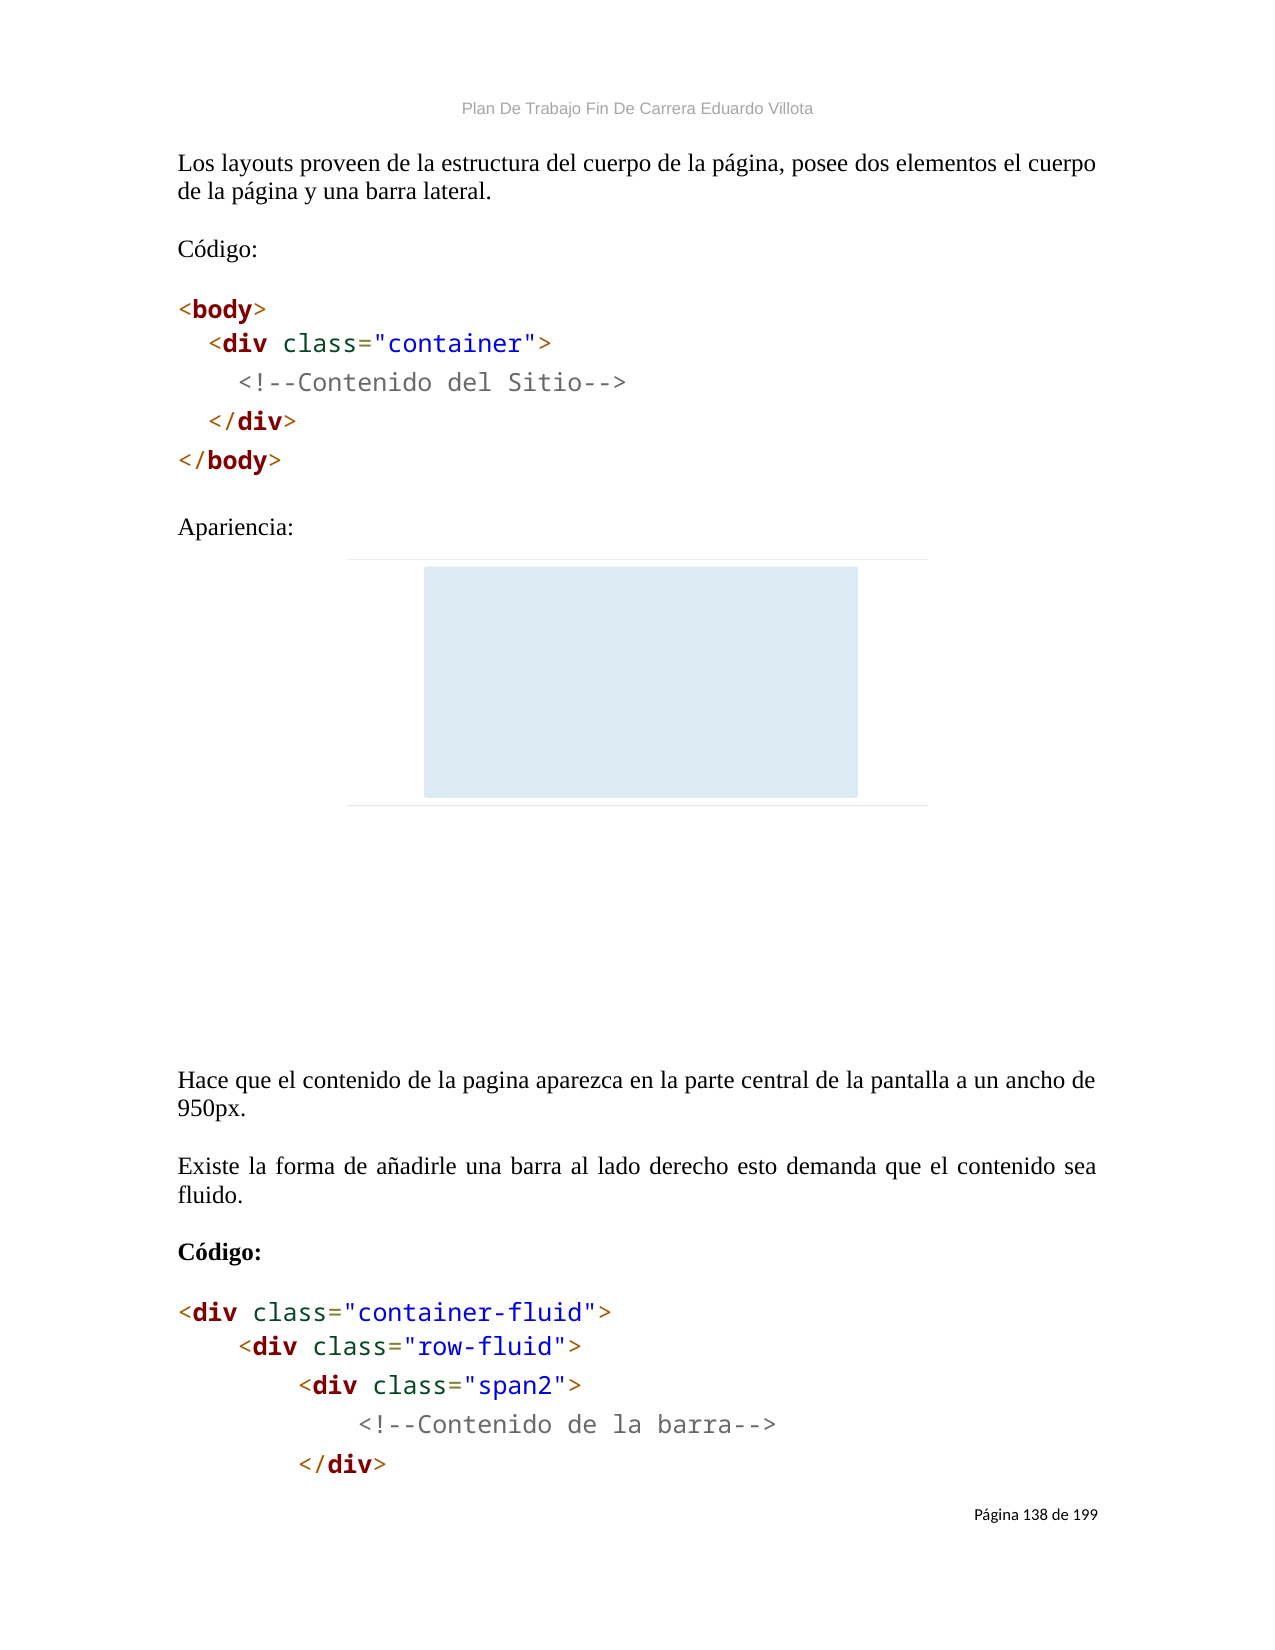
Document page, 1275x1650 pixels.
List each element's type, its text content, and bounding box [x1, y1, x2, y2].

text <div class="container"> [177, 325, 1098, 359]
text <div class="span2"> [177, 1368, 1098, 1402]
text <div class="container-fluid"> [177, 1295, 1098, 1329]
text Apariencia: [177, 512, 1098, 540]
text Código: [177, 1237, 1098, 1266]
text Los layouts proveen de la estructura del cuerpo de la página, posee dos elementos el cuerpo de la página y una barra lateral. [177, 148, 1098, 205]
text <div class="row-fluid"> [177, 1329, 1098, 1363]
text </div> [177, 404, 1098, 438]
text </body> [177, 443, 1098, 477]
text Existe la forma de añadirle una barra al lado derecho esto demanda que el contenido sea fluido. [177, 1151, 1098, 1208]
text Código: [177, 234, 1098, 263]
text <!--Contenido del Sitio--> [177, 364, 1098, 399]
text <body> [177, 291, 1098, 325]
picture [347, 559, 928, 807]
text </div> [177, 1446, 1098, 1480]
text Hace que el contenido de la pagina aparezca en la parte central de la pantalla a un ancho de 950px. [177, 1065, 1098, 1122]
text <!--Contenido de la barra--> [177, 1407, 1098, 1441]
